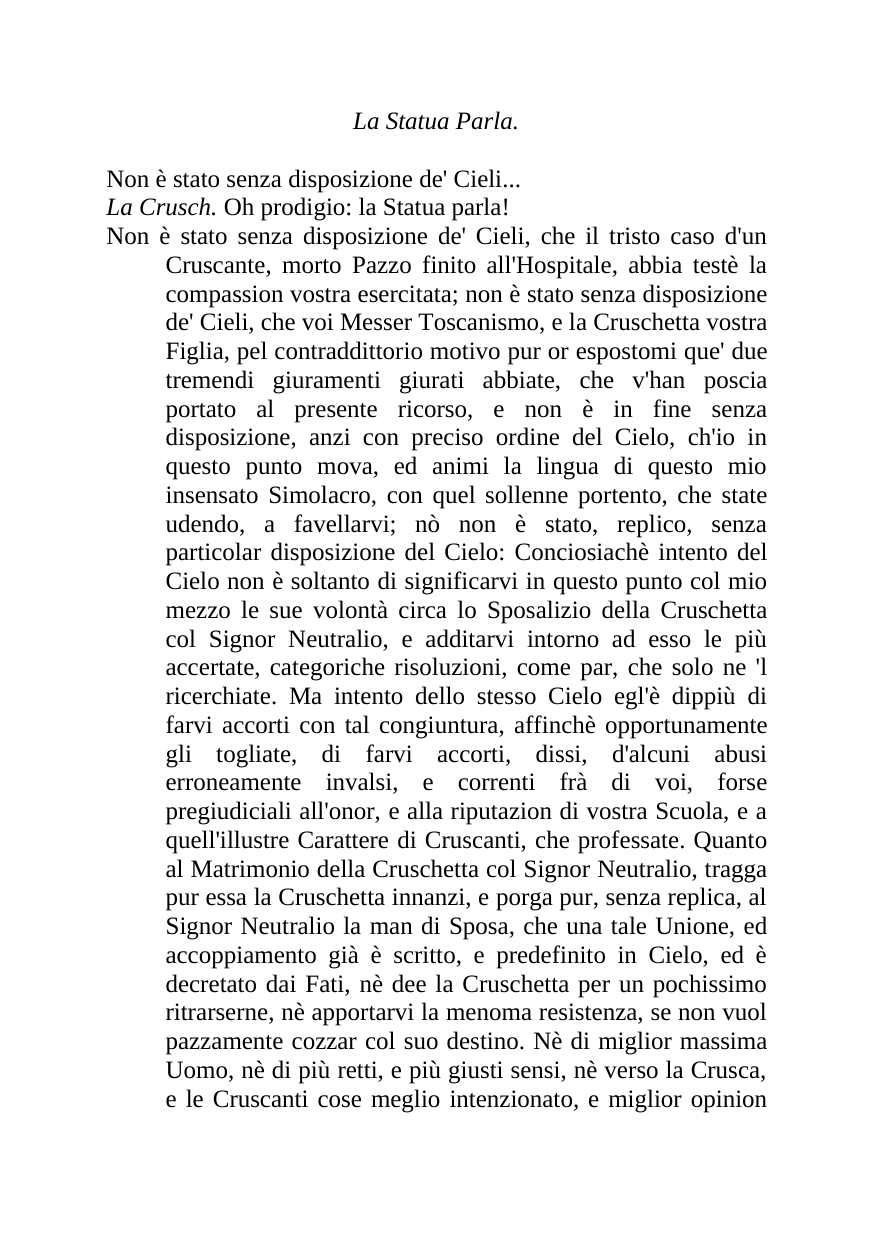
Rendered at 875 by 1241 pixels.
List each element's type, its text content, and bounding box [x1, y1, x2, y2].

text La Crusch. Oh prodigio: la Statua parla! [106, 192, 768, 221]
text Non è stato senza disposizione de' Cieli, che il tristo caso d'un Cruscante, morto Pazzo finito all'Hospitale, abbia testè la compassion vostra esercitata; non è stato senza disposizione de' Cieli, che voi Messer Toscanismo, e la Cruschetta vostra Figlia, pel contraddittorio motivo pur or espostomi que' due tremendi giuramenti giurati abbiate, che v'han poscia portato al presente ricorso, e non è in fine senza disposizione, anzi con preciso ordine del Cielo, ch'io in questo punto mova, ed animi la lingua di questo mio insensato Simolacro, con quel sollenne portento, che state udendo, a favellarvi; nò non è stato, replico, senza particolar disposizione del Cielo: Conciosiachè intento del Cielo non è soltanto di significarvi in questo punto col mio mezzo le sue volontà circa lo Sposalizio della Cruschetta col Signor Neutralio, e additarvi intorno ad esso le più accertate, categoriche risoluzioni, come par, che solo ne 'l ricerchiate. Ma intento dello stesso Cielo egl'è dippiù di farvi accorti con tal congiuntura, affinchè opportunamente gli togliate, di farvi accorti, dissi, d'alcuni abusi erroneamente invalsi, e correnti frà di voi, forse pregiudiciali all'onor, e alla riputazion di vostra Scuola, e a quell'illustre Carattere di Cruscanti, che professate. Quanto al Matrimonio della Cruschetta col Signor Neutralio, tragga pur essa la Cruschetta innanzi, e porga pur, senza replica, al Signor Neutralio la man di Sposa, che una tale Unione, ed accoppiamento già è scritto, e predefinito in Cielo, ed è decretato dai Fati, nè dee la Cruschetta per un pochissimo ritrarserne, nè apportarvi la menoma resistenza, se non vuol pazzamente cozzar col suo destino. Nè di miglior massima Uomo, nè di più retti, e più giusti sensi, nè verso la Crusca, e le Cruscanti cose meglio intenzionato, e miglior opinion [106, 221, 768, 1112]
text La Statua Parla. [106, 106, 768, 135]
text Non è stato senza disposizione de' Cieli... [106, 164, 768, 192]
